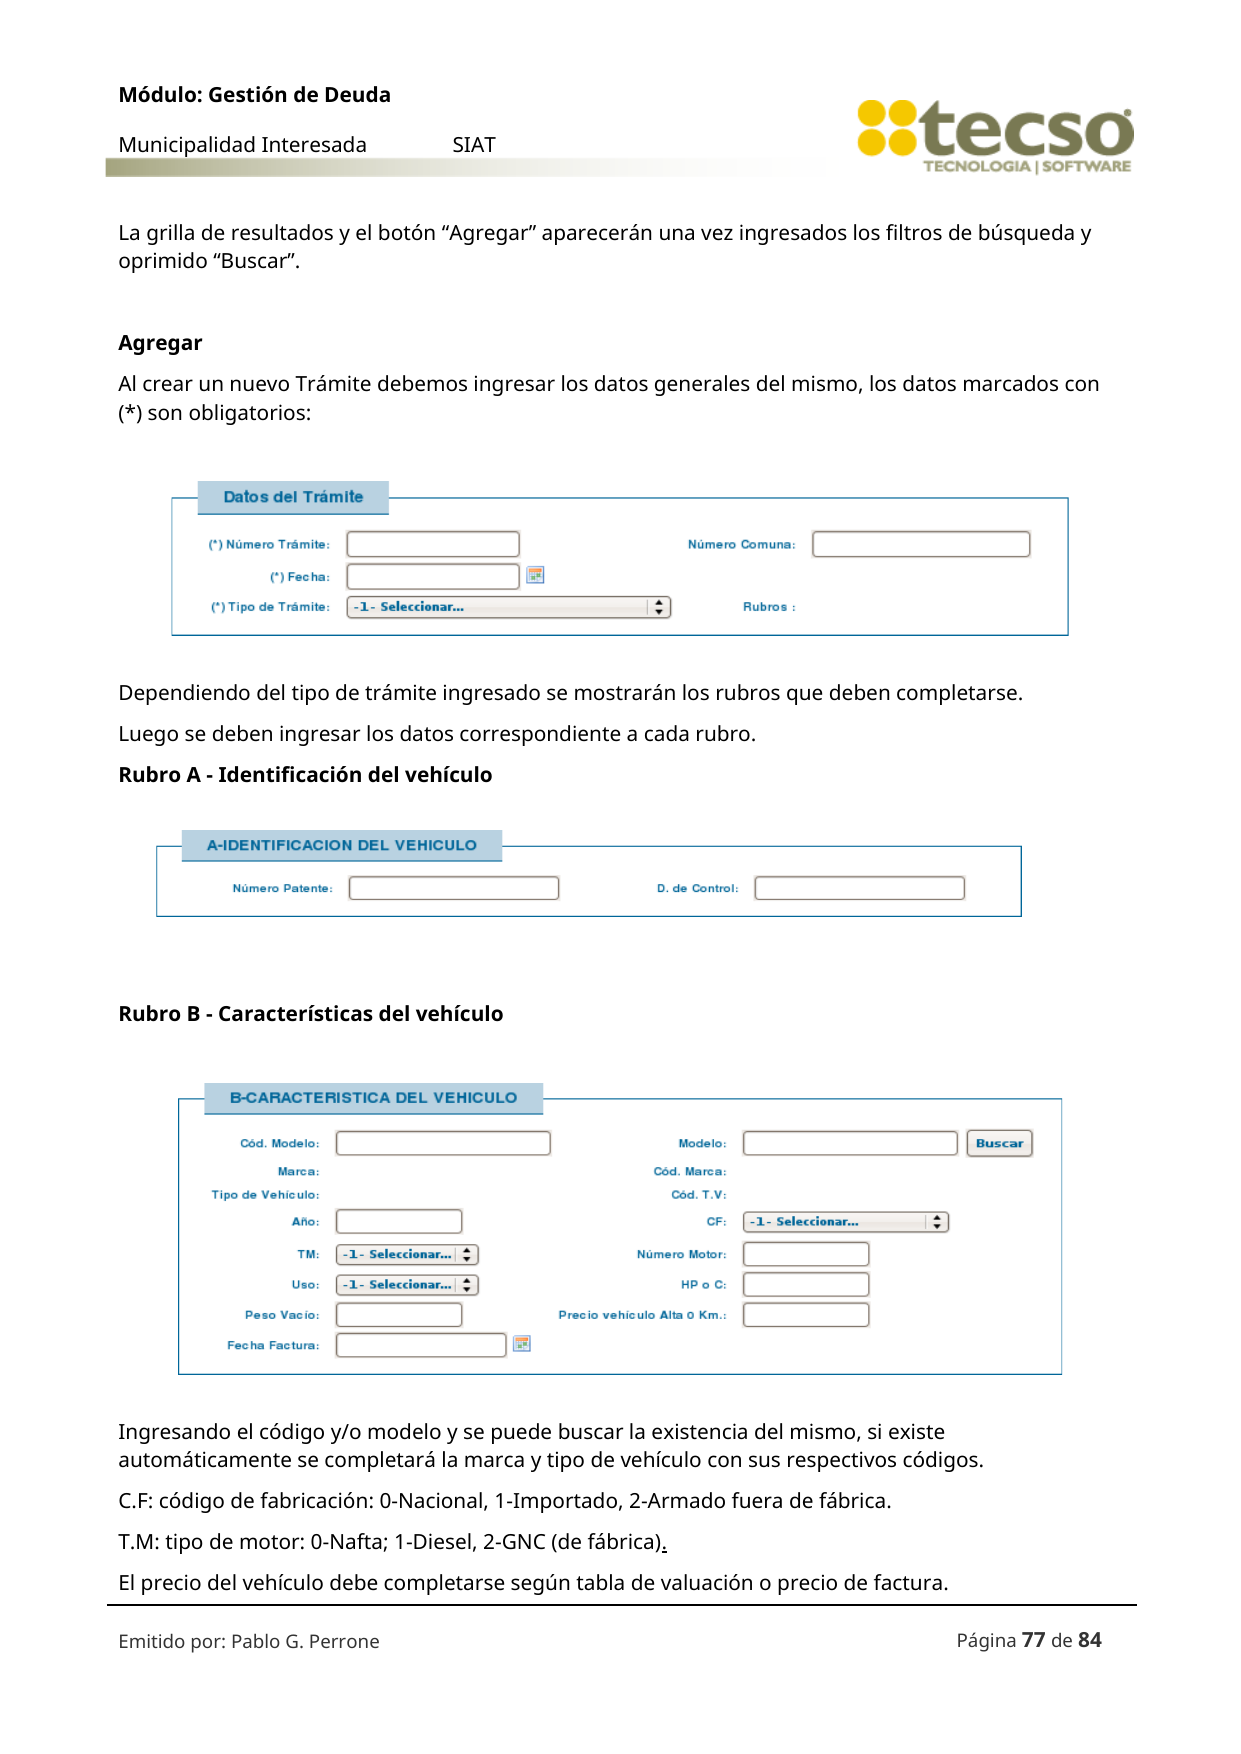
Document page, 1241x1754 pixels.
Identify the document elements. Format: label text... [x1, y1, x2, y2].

text Al crear un nuevo Trámite debemos ingresar los datos generales del mismo, los datos marcados con (*) son obligatorios: [118, 369, 1122, 426]
text La grilla de resultados y el botón “Agregar” aparecerán una vez ingresados los filtros de búsqueda y oprimido “Buscar”. [118, 218, 1122, 275]
text C.F: código de fabricación: 0-Nacional, 1-Importado, 2-Armado fuera de fábrica. [118, 1486, 1122, 1514]
picture [178, 1083, 1063, 1373]
text Rubro A - Identificación del vehículo [118, 760, 1122, 789]
picture [171, 481, 1069, 634]
text Agregar [118, 328, 1122, 357]
text T.M: tipo de motor: 0-Nafta; 1-Diesel, 2-GNC (de fábrica). [118, 1527, 1122, 1556]
picture [105, 100, 1134, 177]
text Luego se deben ingresar los datos correspondiente a cada rubro. [118, 719, 1122, 748]
text Dependiendo del tipo de trámite ingresado se mostrarán los rubros que deben completarse. [118, 678, 1122, 707]
text Rubro B - Características del vehículo [118, 999, 1122, 1028]
text Ingresando el código y/o modelo y se puede buscar la existencia del mismo, si existe automáticamente se completará la marca y tipo de vehículo con sus respectivos códigos. [118, 1417, 1122, 1474]
text El precio del vehículo debe completarse según tabla de valuación o precio de factura. [118, 1568, 1122, 1596]
picture [156, 830, 1022, 915]
